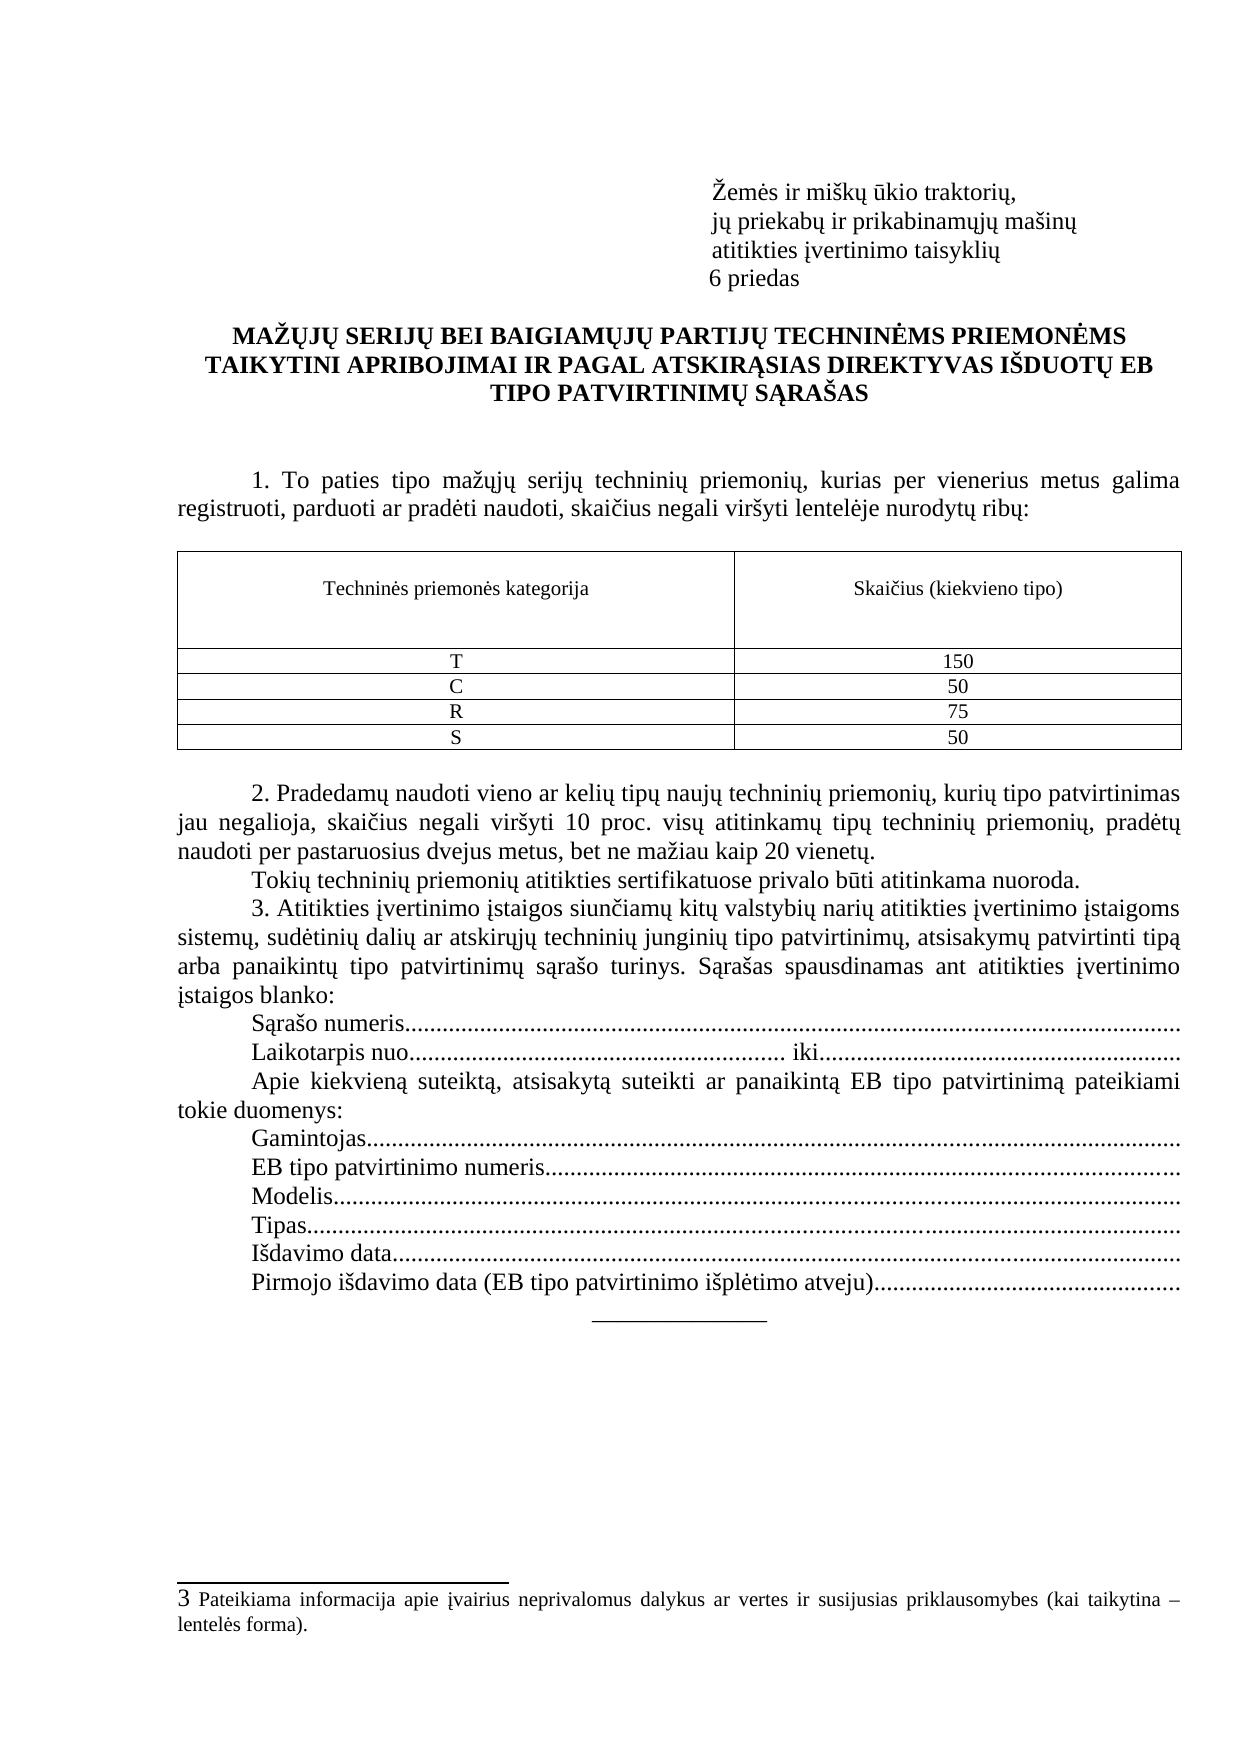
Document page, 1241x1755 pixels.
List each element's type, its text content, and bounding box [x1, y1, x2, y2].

text Sąrašo numeris ......................... [177, 1008, 1181, 1037]
text Žemės ir miškų ūkio traktorių, [709, 177, 1181, 206]
text jų priekabų ir prikabinamųjų mašinų [709, 206, 1181, 235]
text Tokių techninių priemonių atitikties sertifikatuose privalo būti atitinkama nuoroda. [177, 865, 1181, 893]
table_header Techninės priemonės kategorija [178, 552, 734, 648]
text ______________ [177, 1296, 1181, 1325]
table_cell R [178, 700, 734, 723]
text Laikotarpis nuo iki.......................................................... [177, 1037, 1181, 1066]
text 3. Atitikties įvertinimo įstaigos siunčiamų kitų valstybių narių atitikties įvertinimo įstaigoms sistemų, sudėtinių dalių ar atskirųjų techninių junginių tipo patvirtinimų, atsisakymų patvirtinti tipą arba panaikintų tipo patvirtinimų sąrašo turinys. Sąrašas spausdinamas ant atitikties įvertinimo įstaigos blanko: [177, 893, 1181, 1008]
text MAŽŲJŲ SERIJŲ BEI BAIGIAMŲJŲ PARTIJŲ TECHNINĖMS PRIEMONĖMS TAIKYTINI APRIBOJIMAI IR PAGAL ATSKIRĄSIAS DIREKTYVAS IŠDUOTŲ EB TIPO PATVIRTINIMŲ SĄRAŠAS [177, 321, 1181, 407]
text Modelis ..................................... [177, 1181, 1181, 1210]
table_cell T [178, 649, 734, 673]
text Tipas ......................................... [177, 1210, 1181, 1238]
text Pirmojo išdavimo data (EB tipo patvirtinimo išplėtimo atveju) [177, 1267, 1181, 1296]
table_cell 75 [735, 700, 1181, 723]
text 2. Pradedamų naudoti vieno ar kelių tipų naujų techninių priemonių, kurių tipo patvirtinimas jau negalioja, skaičius negali viršyti 10 proc. visų atitinkamų tipų techninių priemonių, pradėtų naudoti per pastaruosius dvejus metus, bet ne mažiau kaip 20 vienetų. [177, 778, 1181, 865]
text Gamintojas ................................ [177, 1123, 1181, 1152]
table_cell 50 [735, 725, 1181, 749]
table_cell 50 [735, 674, 1181, 698]
text Apie kiekvieną suteiktą, atsisakytą suteikti ar panaikintą EB tipo patvirtinimą pateikiami tokie duomenys: [177, 1066, 1181, 1123]
text EB tipo patvirtinimo numeris ... [177, 1152, 1181, 1181]
text 6 priedas [177, 263, 1181, 292]
text 1. To paties tipo mažųjų serijų techninių priemonių, kurias per vienerius metus galima registruoti, parduoti ar pradėti naudoti, skaičius negali viršyti lentelėje nurodytų ribų: [177, 465, 1181, 522]
text atitikties įvertinimo taisyklių [709, 235, 1181, 263]
table_cell S [178, 725, 734, 749]
text Išdavimo data ........................... [177, 1238, 1181, 1267]
table_cell 150 [735, 649, 1181, 673]
table_header Skaičius (kiekvieno tipo) [735, 552, 1181, 648]
table_cell C [178, 674, 734, 698]
text Pateikiama informacija apie įvairius neprivalomus dalykus ar vertes ir susijusias priklausomybes (kai taikytina – lentelės forma). [177, 1583, 1181, 1636]
